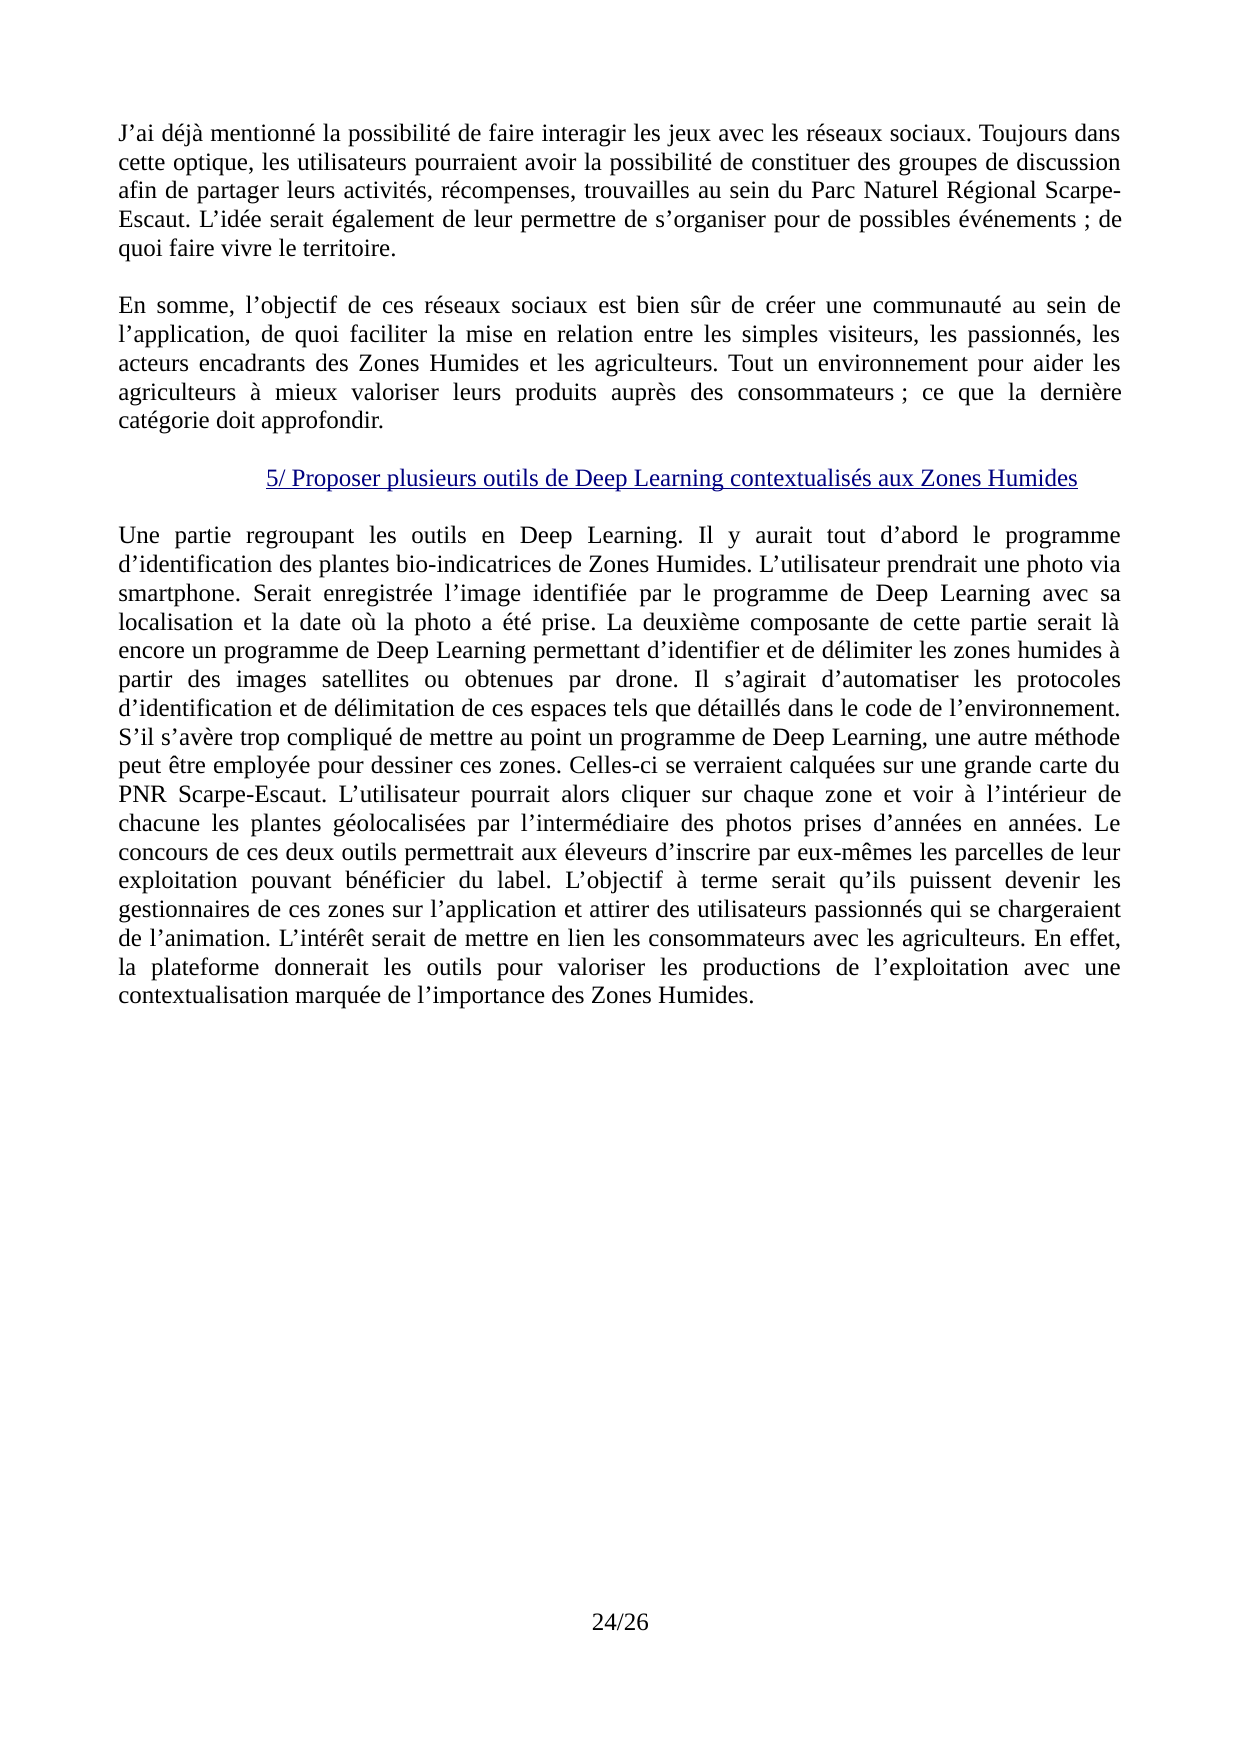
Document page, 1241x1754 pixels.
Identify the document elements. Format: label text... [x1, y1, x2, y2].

text 5/ Proposer plusieurs outils de Deep Learning contextualisés aux Zones Humides [118, 463, 1122, 492]
text En somme, l’objectif de ces réseaux sociaux est bien sûr de créer une communauté au sein de l’application, de quoi faciliter la mise en relation entre les simples visiteurs, les passionnés, les acteurs encadrants des Zones Humides et les agriculteurs. Tout un environnement pour aider les agriculteurs à mieux valoriser leurs produits auprès des consommateurs ; ce que la dernière catégorie doit approfondir. [118, 291, 1122, 434]
text Une partie regroupant les outils en Deep Learning. Il y aurait tout d’abord le programme d’identification des plantes bio-indicatrices de Zones Humides. L’utilisateur prendrait une photo via smartphone. Serait enregistrée l’image identifiée par le programme de Deep Learning avec sa localisation et la date où la photo a été prise. La deuxième composante de cette partie serait là encore un programme de Deep Learning permettant d’identifier et de délimiter les zones humides à partir des images satellites ou obtenues par drone. Il s’agirait d’automatiser les protocoles d’identification et de délimitation de ces espaces tels que détaillés dans le code de l’environnement. S’il s’avère trop compliqué de mettre au point un programme de Deep Learning, une autre méthode peut être employée pour dessiner ces zones. Celles-ci se verraient calquées sur une grande carte du PNR Scarpe-Escaut. L’utilisateur pourrait alors cliquer sur chaque zone et voir à l’intérieur de chacune les plantes géolocalisées par l’intermédiaire des photos prises d’années en années. Le concours de ces deux outils permettrait aux éleveurs d’inscrire par eux-mêmes les parcelles de leur exploitation pouvant bénéficier du label. L’objectif à terme serait qu’ils puissent devenir les gestionnaires de ces zones sur l’application et attirer des utilisateurs passionnés qui se chargeraient de l’animation. L’intérêt serait de mettre en lien les consommateurs avec les agriculteurs. En effet, la plateforme donnerait les outils pour valoriser les productions de l’exploitation avec une contextualisation marquée de l’importance des Zones Humides. [118, 521, 1122, 1009]
text J’ai déjà mentionné la possibilité de faire interagir les jeux avec les réseaux sociaux. Toujours dans cette optique, les utilisateurs pourraient avoir la possibilité de constituer des groupes de discussion afin de partager leurs activités, récompenses, trouvailles au sein du Parc Naturel Régional Scarpe-Escaut. L’idée serait également de leur permettre de s’organiser pour de possibles événements ; de quoi faire vivre le territoire. [118, 118, 1122, 262]
